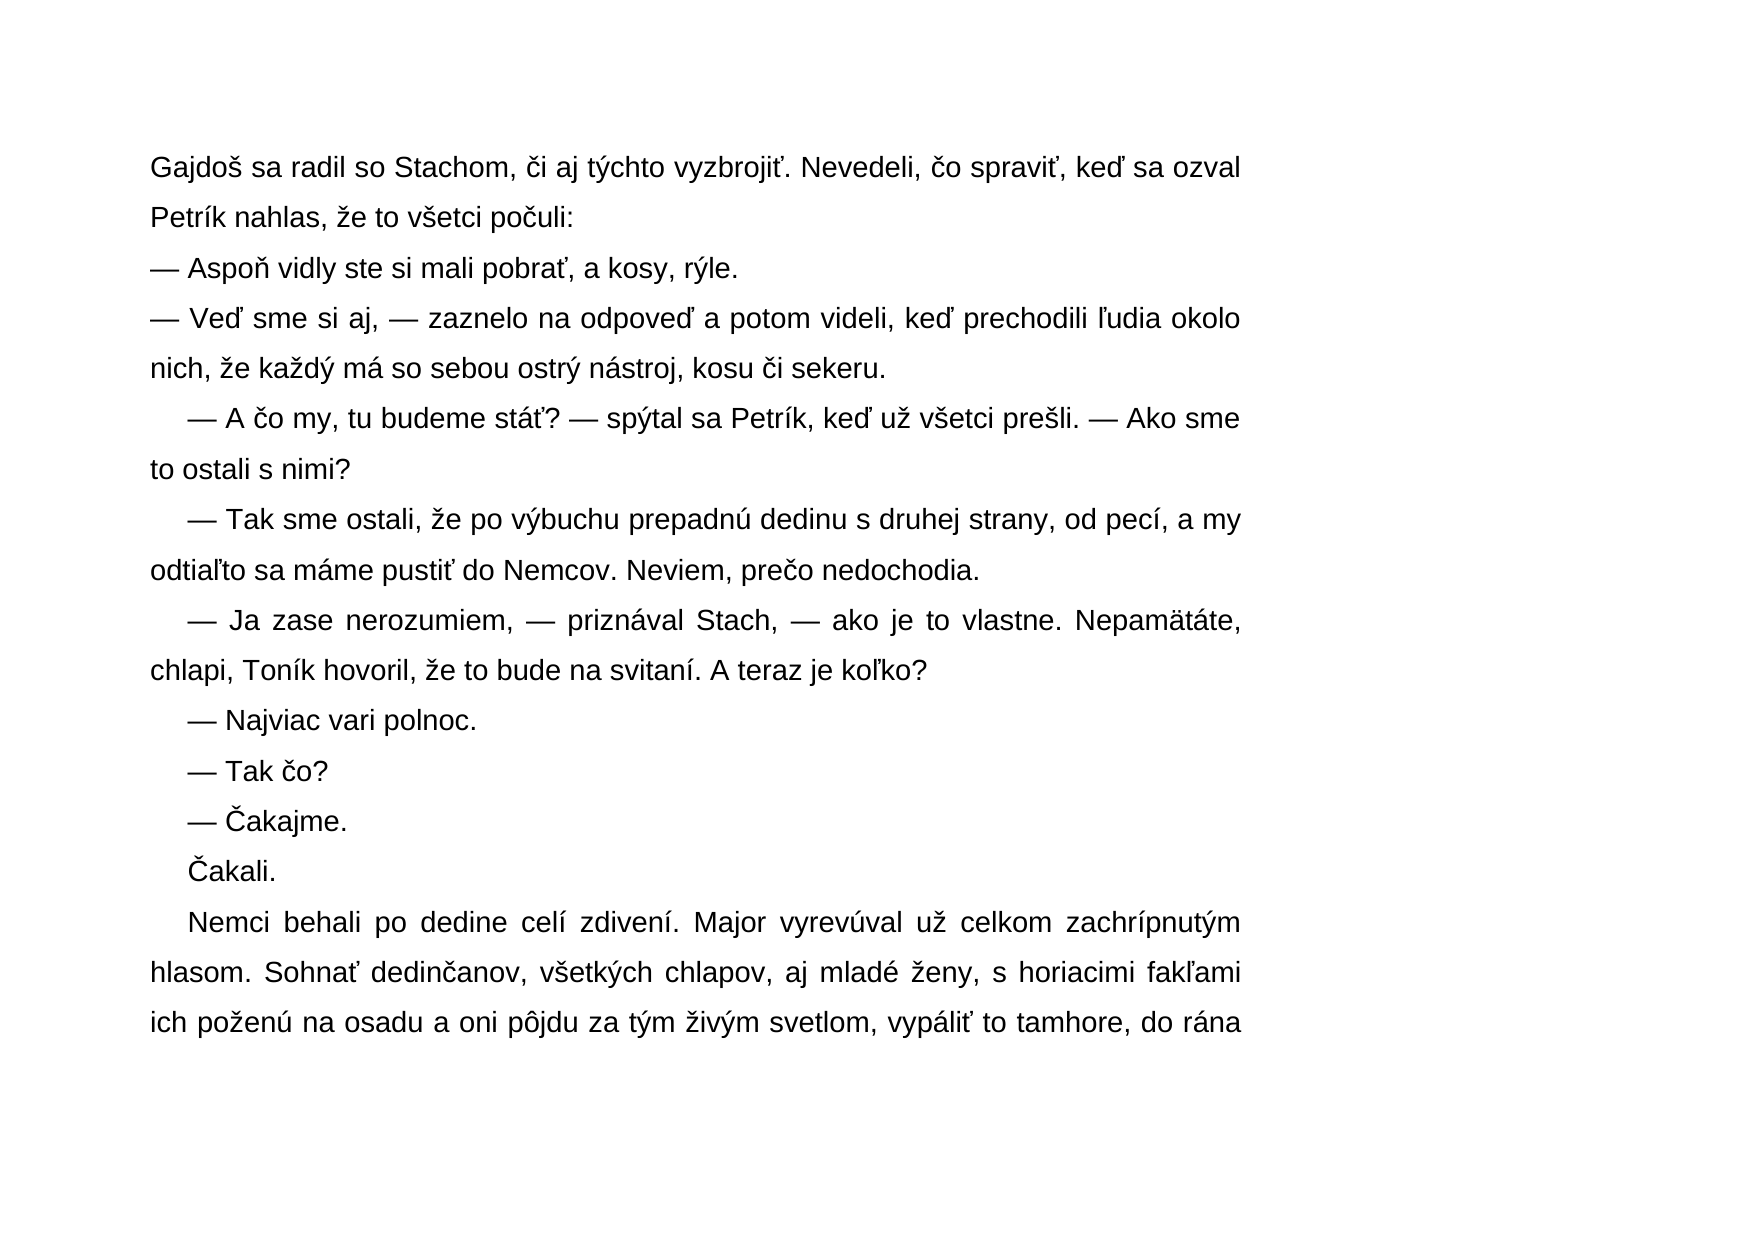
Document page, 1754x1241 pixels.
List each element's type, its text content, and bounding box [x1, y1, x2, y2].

text Nemci behali po dedine celí zdivení. Major vyrevúval už celkom zachrípnutým hlasom. Sohnať dedinčanov, všetkých chlapov, aj mladé ženy, s horiacimi fakľami ich poženú na osadu a oni pôjdu za tým živým svetlom, vypáliť to tamhore, do rána [150, 905, 1243, 1039]
text — Aspoň vidly ste si mali pobrať, a kosy, rýle. [150, 251, 1243, 284]
text — Veď sme si aj, — zaznelo na odpoveď a potom videli, keď prechodili ľudia okolo nich, že každý má so sebou ostrý nástroj, kosu či sekeru. [150, 301, 1243, 385]
text — Tak sme ostali, že po výbuchu prepadnú dedinu s druhej strany, od pecí, a my odtiaľto sa máme pustiť do Nemcov. Neviem, prečo nedochodia. [150, 502, 1243, 586]
text Čakali. [150, 854, 1243, 888]
text — Najviac vari polnoc. [150, 703, 1243, 737]
text — Ja zase nerozumiem, — priznával Stach, — ako je to vlastne. Nepamätáte, chlapi, Toník hovoril, že to bude na svitaní. A teraz je koľko? [150, 603, 1243, 687]
text — A čo my, tu budeme stáť? — spýtal sa Petrík, keď už všetci prešli. — Ako sme to ostali s nimi? [150, 402, 1243, 485]
text — Tak čo? [150, 754, 1243, 787]
text — Čakajme. [150, 804, 1243, 838]
text Gajdoš sa radil so Stachom, či aj týchto vyzbrojiť. Nevedeli, čo spraviť, keď sa ozval Petrík nahlas, že to všetci počuli: [150, 150, 1243, 234]
